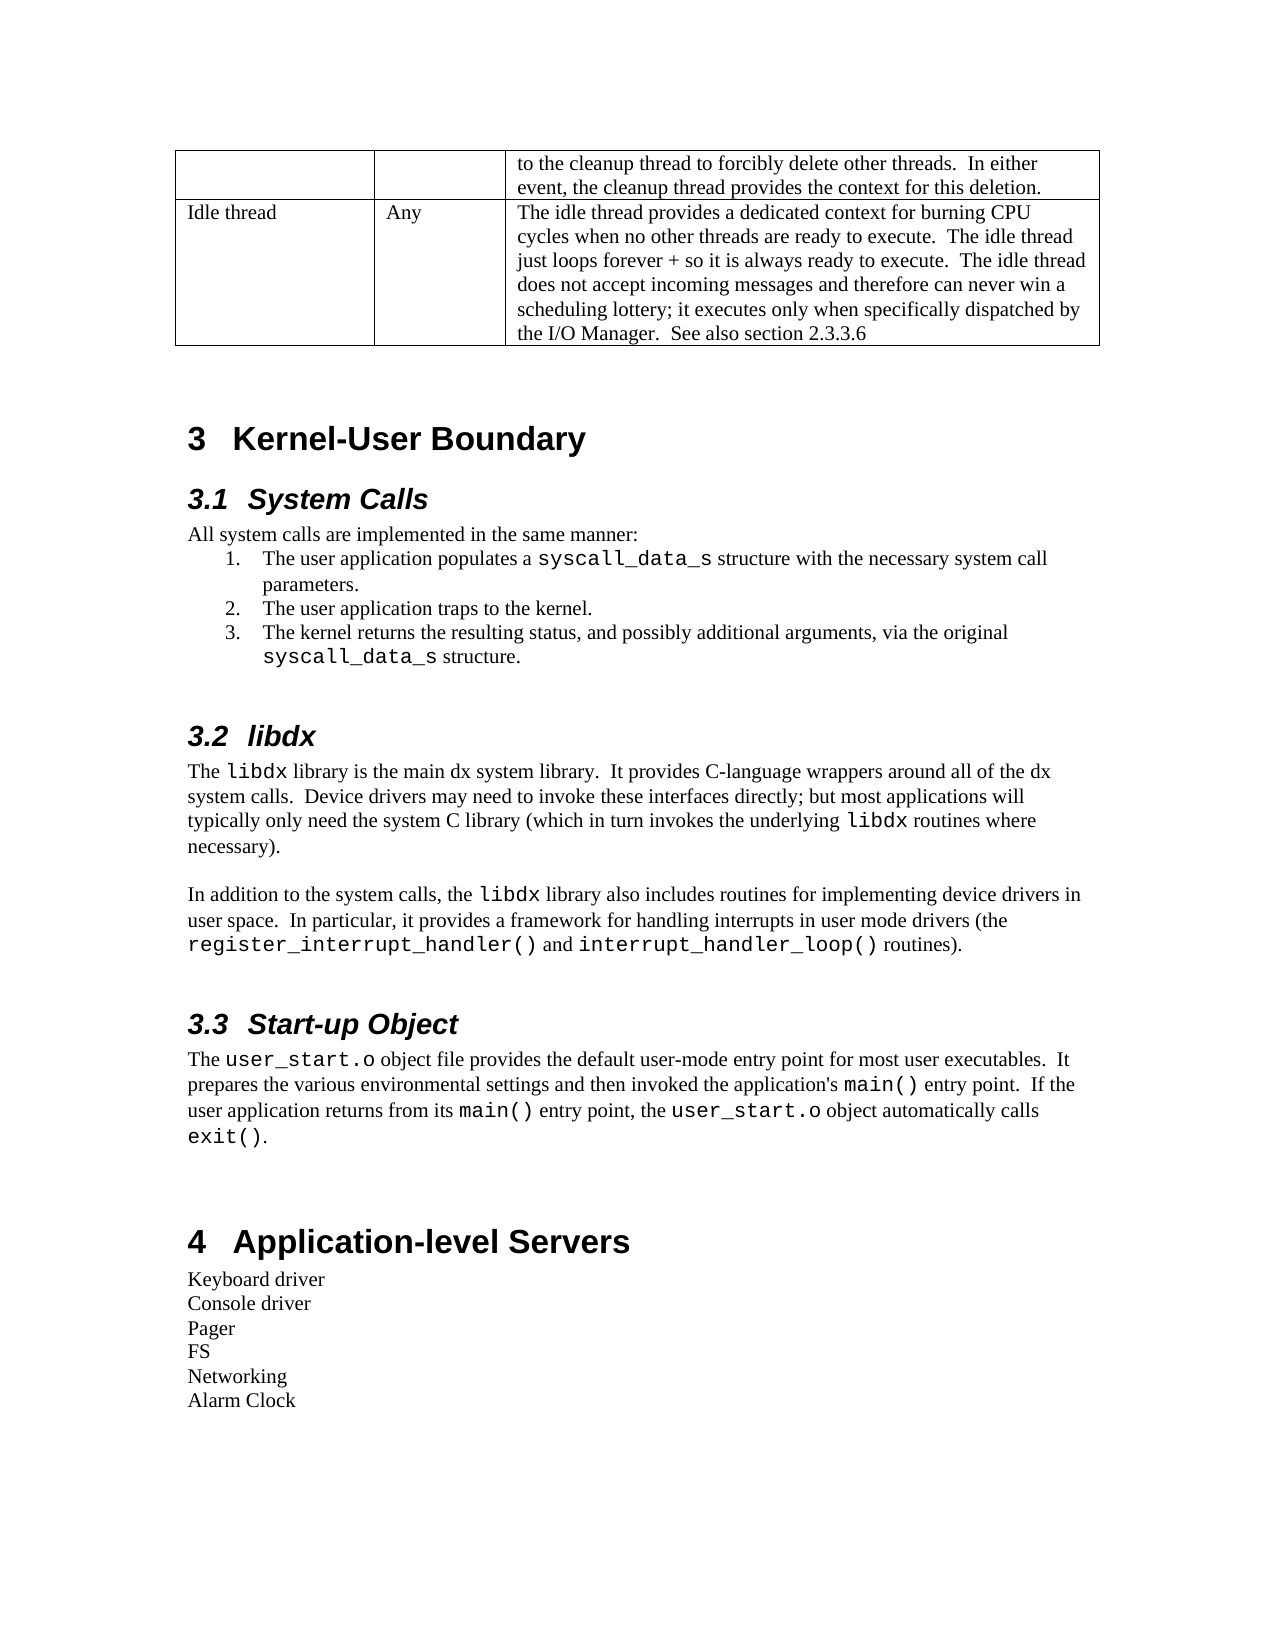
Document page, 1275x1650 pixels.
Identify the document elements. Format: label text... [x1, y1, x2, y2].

table_cell Any [375, 200, 505, 344]
subtitle System Calls [187, 482, 1087, 516]
table_cell Idle thread [176, 200, 374, 344]
text The user_start.o object file provides the default user-mode entry point for most user executables. It prepares the various environmental settings and then invoked the application's main() entry point. If the user application returns from its main() entry point, the user_start.o object automatically calls exit(). [187, 1047, 1087, 1149]
list The user application traps to the kernel. [225, 596, 1087, 620]
table_cell [375, 151, 505, 199]
table_cell [176, 151, 374, 199]
text Keyboard driver [187, 1267, 1087, 1291]
text Alarm Clock [187, 1388, 1087, 1412]
list The kernel returns the resulting status, and possibly additional arguments, via the original syscall_data_s structure. [225, 620, 1087, 670]
text FS [187, 1339, 1087, 1363]
subtitle Kernel-User Boundary [187, 419, 1087, 457]
text Networking [187, 1363, 1087, 1388]
subtitle Start-up Object [187, 1007, 1087, 1040]
text The libdx library is the main dx system library. It provides C-language wrappers around all of the dx system calls. Device drivers may need to invoke these interfaces directly; but most applications will typically only need the system C library (which in turn invokes the underlying libdx routines where necessary). [187, 758, 1087, 858]
text In addition to the system calls, the libdx library also includes routines for implementing device drivers in user space. In particular, it provides a framework for handling interrupts in user mode drivers (the register_interrupt_handler() and interrupt_handler_loop() routines). [187, 882, 1087, 958]
list The user application populates a syscall_data_s structure with the necessary system call parameters. [225, 546, 1087, 596]
text All system calls are implemented in the same manner: [187, 522, 1087, 546]
table_cell The idle thread provides a dedicated context for burning CPU cycles when no other threads are ready to execute. The idle thread just loops forever + so it is always ready to execute. The idle thread does not accept incoming messages and therefore can never win a scheduling lottery; it executes only when specifically dispatched by the I/O Manager. See also section 2.3.3.6 [506, 200, 1099, 344]
text Pager [187, 1315, 1087, 1339]
text Console driver [187, 1291, 1087, 1315]
subtitle libdx [187, 719, 1087, 752]
table_cell to the cleanup thread to forcibly delete other threads. In either event, the cleanup thread provides the context for this deletion. [506, 151, 1099, 199]
subtitle Application-level Servers [187, 1223, 1087, 1261]
